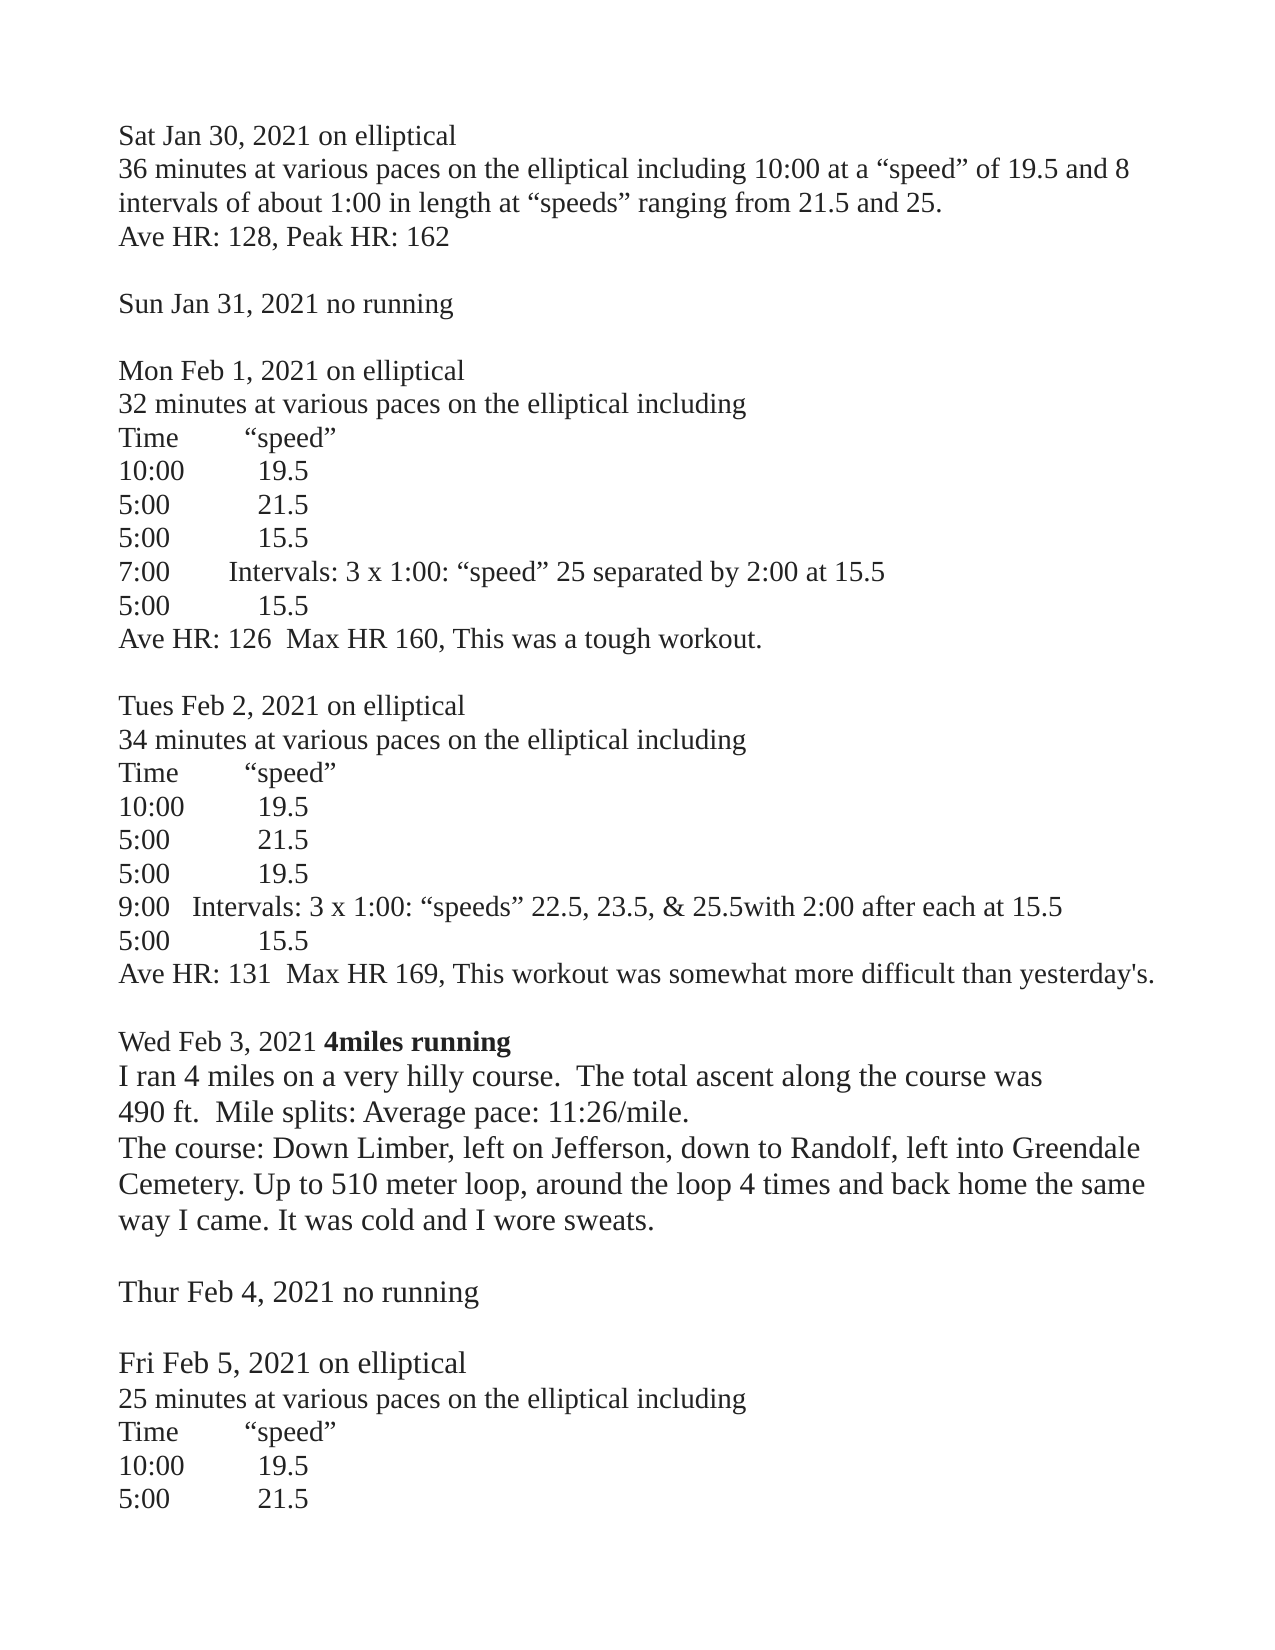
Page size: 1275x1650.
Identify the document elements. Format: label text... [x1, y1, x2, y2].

text 5:00 21.5 [118, 487, 1161, 521]
text Mon Feb 1, 2021 on elliptical [118, 353, 1161, 386]
text Wed Feb 3, 2021 4miles running [118, 1024, 1161, 1057]
text 32 minutes at various paces on the elliptical including [118, 386, 1161, 420]
text 10:00 19.5 [118, 789, 1161, 822]
text 10:00 19.5 [118, 1448, 1161, 1481]
text 9:00 Intervals: 3 x 1:00: “speeds” 22.5, 23.5, & 25.5with 2:00 after each at 15.5 [118, 889, 1161, 923]
text 25 minutes at various paces on the elliptical including [118, 1381, 1161, 1414]
text Ave HR: 131 Max HR 169, This workout was somewhat more difficult than yesterday's. [118, 957, 1161, 990]
text Ave HR: 126 Max HR 160, This was a tough workout. [118, 621, 1161, 655]
text Sun Jan 31, 2021 no running [118, 286, 1161, 319]
text 5:00 15.5 [118, 923, 1161, 957]
text The course: Down Limber, left on Jefferson, down to Randolf, left into Greendale Cemetery. Up to 510 meter loop, around the loop 4 times and back home the same way I came. It was cold and I wore sweats. [118, 1129, 1161, 1237]
text 5:00 19.5 [118, 856, 1161, 889]
text 5:00 15.5 [118, 588, 1161, 621]
text I ran 4 miles on a very hilly course. The total ascent along the course was [118, 1057, 1161, 1093]
text 10:00 19.5 [118, 453, 1161, 487]
text 36 minutes at various paces on the elliptical including 10:00 at a “speed” of 19.5 and 8 intervals of about 1:00 in length at “speeds” ranging from 21.5 and 25. [118, 152, 1161, 219]
text 490 ft. Mile splits: Average pace: 11:26/mile. [118, 1093, 1161, 1129]
text Fri Feb 5, 2021 on elliptical [118, 1345, 1161, 1381]
text Time “speed” [118, 420, 1161, 453]
text Sat Jan 30, 2021 on elliptical [118, 118, 1161, 152]
text Thur Feb 4, 2021 no running [118, 1273, 1161, 1309]
text 34 minutes at various paces on the elliptical including [118, 722, 1161, 755]
text 7:00 Intervals: 3 x 1:00: “speed” 25 separated by 2:00 at 15.5 [118, 554, 1161, 588]
text Ave HR: 128, Peak HR: 162 [118, 219, 1161, 252]
text 5:00 21.5 [118, 822, 1161, 856]
text 5:00 15.5 [118, 521, 1161, 554]
text Time “speed” [118, 755, 1161, 789]
text Time “speed” [118, 1414, 1161, 1448]
text 5:00 21.5 [118, 1481, 1161, 1515]
text Tues Feb 2, 2021 on elliptical [118, 688, 1161, 722]
